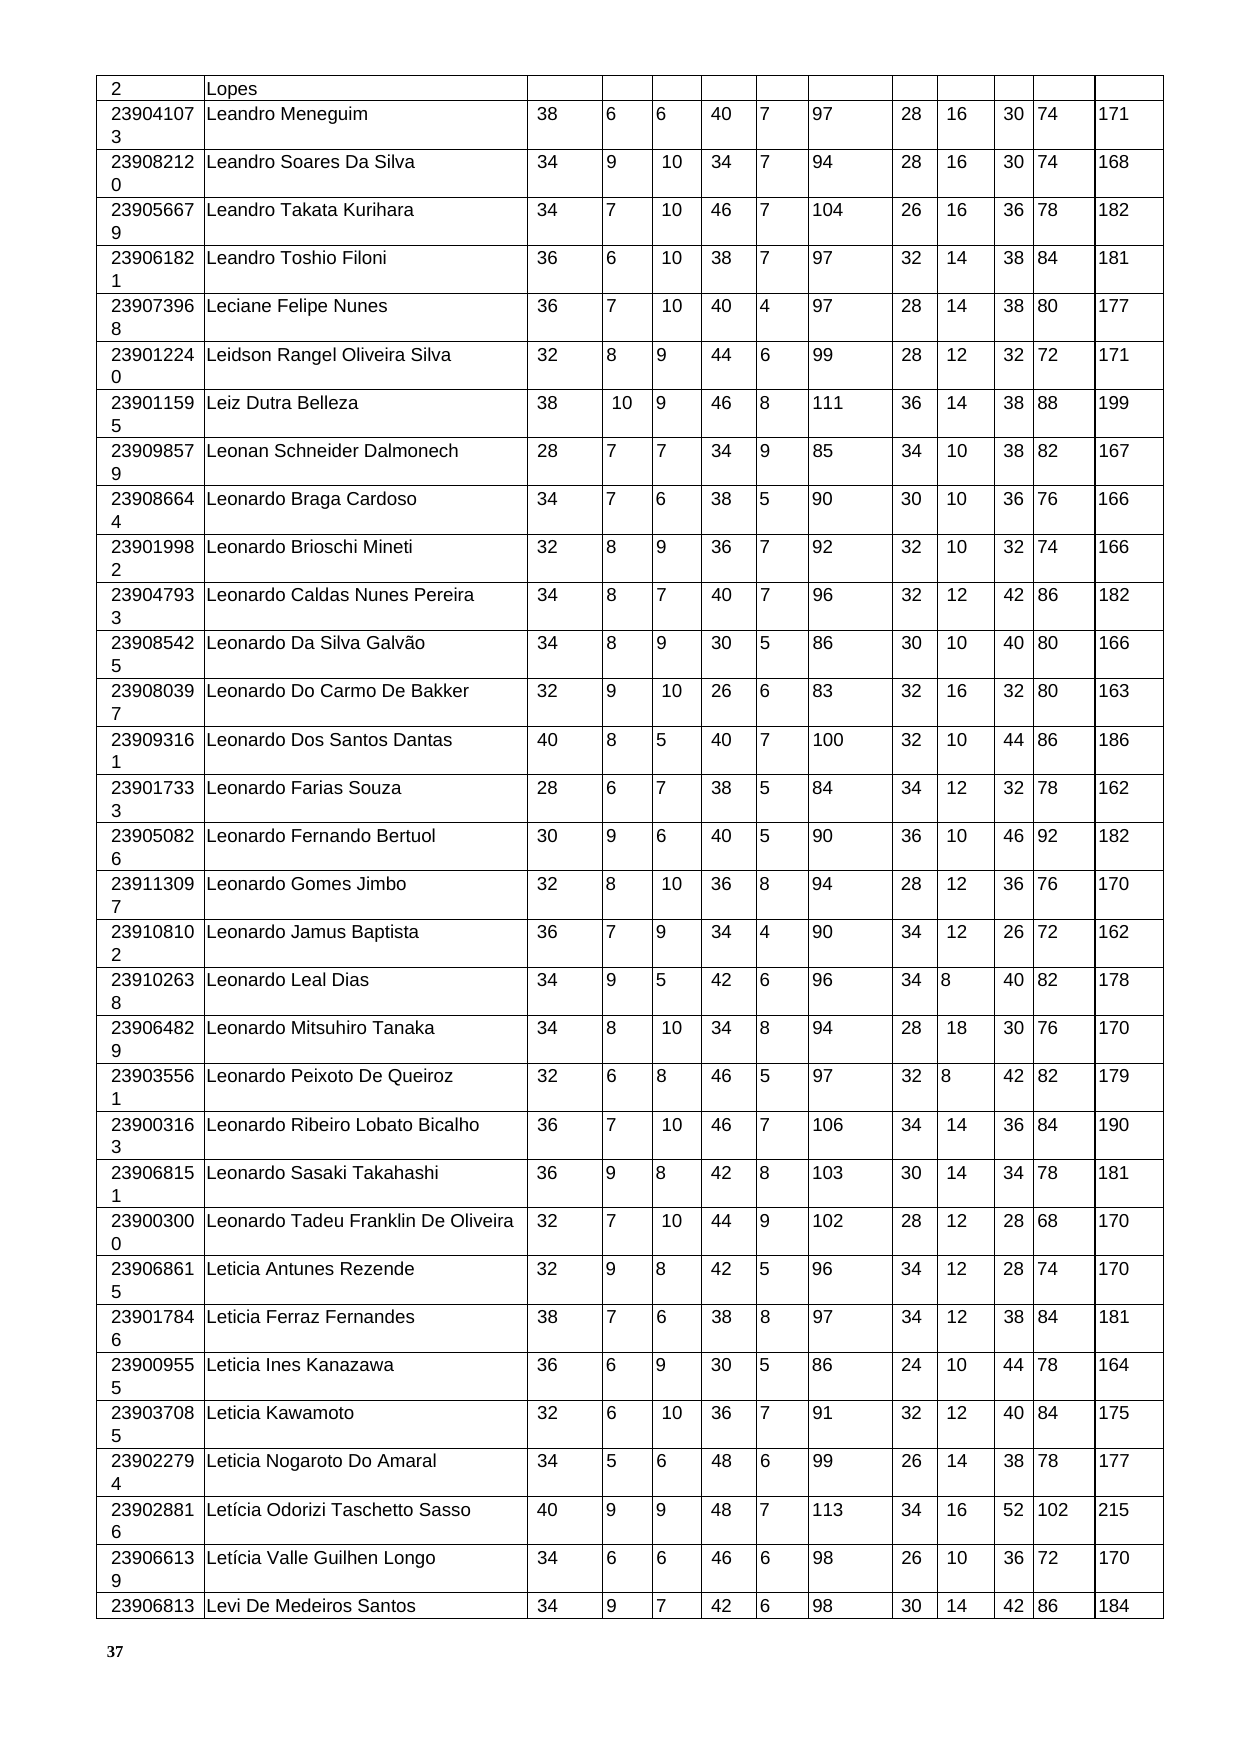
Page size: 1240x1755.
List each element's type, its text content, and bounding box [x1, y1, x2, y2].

table_cell 34 [528, 150, 602, 197]
table_cell 38 [702, 1305, 756, 1352]
table_cell 36 [893, 390, 937, 437]
table_cell 6 [603, 1401, 652, 1448]
table_cell 32 [995, 679, 1033, 726]
table_cell 6 [653, 101, 701, 148]
table_cell Leticia Antunes Rezende [205, 1256, 527, 1303]
table_cell 80 [1034, 631, 1094, 678]
table_cell 74 [1034, 1256, 1094, 1303]
table_cell 46 [702, 198, 756, 245]
table_cell 239073968 [97, 294, 204, 341]
table_cell 6 [603, 1353, 652, 1400]
table_cell 40 [528, 727, 602, 774]
table_cell 84 [1034, 246, 1094, 293]
table_cell 7 [757, 150, 808, 197]
table_cell 34 [528, 631, 602, 678]
table_cell 42 [702, 1256, 756, 1303]
table_cell 8 [938, 1064, 994, 1111]
table_cell 181 [1096, 246, 1163, 293]
table_cell 9 [603, 150, 652, 197]
table_cell 34 [893, 1112, 937, 1159]
table_cell [938, 76, 994, 100]
table_cell Leonardo Tadeu Franklin De Oliveira [205, 1208, 527, 1255]
table_cell 9 [653, 631, 701, 678]
table_cell 28 [893, 1208, 937, 1255]
table_cell 38 [702, 246, 756, 293]
table_cell 6 [757, 1545, 808, 1592]
table_cell 74 [1034, 101, 1094, 148]
table_cell 30 [995, 1016, 1033, 1063]
table_cell 84 [1034, 1112, 1094, 1159]
table_cell 6 [757, 1593, 808, 1617]
table_cell 6 [653, 823, 701, 870]
table_cell 12 [938, 920, 994, 967]
table_cell 7 [757, 583, 808, 630]
table_cell 34 [893, 1256, 937, 1303]
table_cell 9 [653, 1497, 701, 1544]
table_cell 28 [893, 294, 937, 341]
table_cell 32 [893, 727, 937, 774]
table_cell Leandro Soares Da Silva [205, 150, 527, 197]
table_cell 10 [938, 535, 994, 582]
table_cell 182 [1096, 198, 1163, 245]
table_cell [893, 76, 937, 100]
table_cell 38 [995, 438, 1033, 485]
table_cell 38 [528, 390, 602, 437]
table_cell 103 [809, 1160, 892, 1207]
table_cell 86 [809, 1353, 892, 1400]
table_cell 38 [995, 246, 1033, 293]
table_cell 9 [603, 1593, 652, 1617]
table_cell 239085425 [97, 631, 204, 678]
table_cell 6 [653, 1449, 701, 1496]
table_cell 32 [528, 342, 602, 389]
table_cell 42 [702, 968, 756, 1015]
table_cell 32 [528, 679, 602, 726]
table_cell 30 [995, 101, 1033, 148]
table_cell 46 [702, 390, 756, 437]
table_cell 10 [653, 1401, 701, 1448]
table_cell 239098579 [97, 438, 204, 485]
table_cell 28 [893, 1016, 937, 1063]
table_cell 177 [1096, 294, 1163, 341]
table_cell 8 [653, 1160, 701, 1207]
table_cell 32 [893, 1064, 937, 1111]
table_cell Leandro Meneguim [205, 101, 527, 148]
table_cell 5 [603, 1449, 652, 1496]
table_cell 12 [938, 1305, 994, 1352]
table_cell 14 [938, 294, 994, 341]
table_cell 44 [702, 342, 756, 389]
table_cell 28 [893, 101, 937, 148]
table_cell 32 [893, 246, 937, 293]
table_cell 8 [757, 871, 808, 918]
table_cell 34 [528, 968, 602, 1015]
table_cell 239066139 [97, 1545, 204, 1592]
table_cell 16 [938, 679, 994, 726]
table_cell 32 [528, 535, 602, 582]
table_cell 170 [1096, 871, 1163, 918]
table_cell Leonardo Braga Cardoso [205, 486, 527, 533]
table_cell 76 [1034, 871, 1094, 918]
table_cell 6 [603, 246, 652, 293]
table_cell 170 [1096, 1545, 1163, 1592]
table_cell 9 [603, 1497, 652, 1544]
table_cell 7 [603, 1208, 652, 1255]
table_cell 239012240 [97, 342, 204, 389]
table_cell 14 [938, 1160, 994, 1207]
table_cell 239037085 [97, 1401, 204, 1448]
table_cell 7 [603, 1305, 652, 1352]
table_cell 40 [702, 727, 756, 774]
table_cell 28 [893, 342, 937, 389]
table_cell 8 [653, 1256, 701, 1303]
table_cell 170 [1096, 1016, 1163, 1063]
table_cell 8 [603, 871, 652, 918]
table_cell 10 [653, 198, 701, 245]
table_cell 42 [702, 1160, 756, 1207]
table_cell 30 [893, 1160, 937, 1207]
table_cell 186 [1096, 727, 1163, 774]
table_cell 44 [995, 1353, 1033, 1400]
table_cell 85 [809, 438, 892, 485]
table_cell 92 [809, 535, 892, 582]
table_cell 30 [995, 150, 1033, 197]
table_cell 76 [1034, 1016, 1094, 1063]
table_cell 36 [995, 871, 1033, 918]
table_cell 6 [603, 1545, 652, 1592]
table_cell 175 [1096, 1401, 1163, 1448]
table_cell 14 [938, 1593, 994, 1617]
table_cell 32 [528, 1256, 602, 1303]
table_cell 171 [1096, 342, 1163, 389]
table_cell 10 [938, 823, 994, 870]
table_cell 6 [757, 342, 808, 389]
table_cell 90 [809, 823, 892, 870]
table_cell 5 [757, 775, 808, 822]
table_cell 8 [603, 1016, 652, 1063]
table_cell 32 [528, 1208, 602, 1255]
table_cell 8 [757, 1016, 808, 1063]
table_cell Leandro Takata Kurihara [205, 198, 527, 245]
table_cell 78 [1034, 1449, 1094, 1496]
table_cell 32 [995, 535, 1033, 582]
table_cell 72 [1034, 920, 1094, 967]
table_cell 40 [702, 294, 756, 341]
table_cell 52 [995, 1497, 1033, 1544]
table_cell 36 [702, 535, 756, 582]
table_cell 8 [757, 390, 808, 437]
table_cell 34 [893, 1497, 937, 1544]
table_cell 102 [809, 1208, 892, 1255]
table_cell 239009555 [97, 1353, 204, 1400]
table_cell 239050826 [97, 823, 204, 870]
table_cell 5 [757, 823, 808, 870]
table_cell 26 [995, 920, 1033, 967]
table_cell 96 [809, 583, 892, 630]
table_cell Letícia Valle Guilhen Longo [205, 1545, 527, 1592]
table_cell 5 [653, 968, 701, 1015]
table_cell 44 [995, 727, 1033, 774]
table_cell 34 [702, 1016, 756, 1063]
table_cell 239080397 [97, 679, 204, 726]
table_cell 10 [653, 871, 701, 918]
table_cell 7 [603, 294, 652, 341]
table_cell 106 [809, 1112, 892, 1159]
table_cell 14 [938, 1112, 994, 1159]
table_cell 239047933 [97, 583, 204, 630]
table_cell 8 [603, 631, 652, 678]
table_cell Leticia Kawamoto [205, 1401, 527, 1448]
table_cell Leonardo Caldas Nunes Pereira [205, 583, 527, 630]
table_cell Leonardo Gomes Jimbo [205, 871, 527, 918]
table_cell 5 [757, 1064, 808, 1111]
table_cell 8 [653, 1064, 701, 1111]
table_cell 239108102 [97, 920, 204, 967]
table_cell 99 [809, 342, 892, 389]
table_cell 97 [809, 294, 892, 341]
table_cell 24 [893, 1353, 937, 1400]
table_cell 97 [809, 101, 892, 148]
table_cell 36 [995, 198, 1033, 245]
table_cell 113 [809, 1497, 892, 1544]
table_cell 42 [995, 1593, 1033, 1617]
table_cell Leticia Ferraz Fernandes [205, 1305, 527, 1352]
table_cell 30 [528, 823, 602, 870]
table_cell 98 [809, 1545, 892, 1592]
table_cell 190 [1096, 1112, 1163, 1159]
table_cell 40 [702, 823, 756, 870]
table_cell 36 [528, 1112, 602, 1159]
table_cell 82 [1034, 968, 1094, 1015]
table_cell 32 [893, 535, 937, 582]
table_cell 5 [653, 727, 701, 774]
table_cell 48 [702, 1497, 756, 1544]
table_cell Leandro Toshio Filoni [205, 246, 527, 293]
table_cell 239022794 [97, 1449, 204, 1496]
table_cell 38 [528, 101, 602, 148]
table_cell 12 [938, 871, 994, 918]
table_cell 8 [603, 342, 652, 389]
table_cell 97 [809, 246, 892, 293]
table_cell 46 [995, 823, 1033, 870]
table_cell 84 [1034, 1401, 1094, 1448]
table_cell 182 [1096, 583, 1163, 630]
table_cell [1034, 76, 1094, 100]
table_cell 36 [528, 1160, 602, 1207]
table_cell 239068151 [97, 1160, 204, 1207]
table_cell 6 [603, 775, 652, 822]
table_cell 88 [1034, 390, 1094, 437]
table_cell 82 [1034, 438, 1094, 485]
table_cell 10 [653, 1112, 701, 1159]
table_cell Leonardo Brioschi Mineti [205, 535, 527, 582]
table_cell 12 [938, 342, 994, 389]
table_cell 42 [995, 1064, 1033, 1111]
table_cell 78 [1034, 1160, 1094, 1207]
table_cell 100 [809, 727, 892, 774]
table_cell 162 [1096, 775, 1163, 822]
table_cell 104 [809, 198, 892, 245]
table_cell 34 [528, 1593, 602, 1617]
table_cell 34 [995, 1160, 1033, 1207]
table_cell Leonardo Farias Souza [205, 775, 527, 822]
table_cell 239061821 [97, 246, 204, 293]
table_cell 12 [938, 1208, 994, 1255]
table_cell [528, 76, 602, 100]
table_cell 91 [809, 1401, 892, 1448]
table_cell 34 [893, 1305, 937, 1352]
table_cell 239019982 [97, 535, 204, 582]
table_cell 7 [757, 1497, 808, 1544]
table_cell 239113097 [97, 871, 204, 918]
table_cell 7 [653, 583, 701, 630]
table_cell 34 [702, 150, 756, 197]
table_cell 32 [995, 342, 1033, 389]
table_cell 26 [893, 198, 937, 245]
table_cell 38 [702, 486, 756, 533]
table_cell 34 [893, 438, 937, 485]
table_cell 40 [995, 968, 1033, 1015]
table_cell 215 [1096, 1497, 1163, 1544]
table_cell 6 [757, 1449, 808, 1496]
table_cell 12 [938, 1401, 994, 1448]
table_cell 9 [603, 823, 652, 870]
table_cell 36 [893, 823, 937, 870]
table_cell 7 [757, 1401, 808, 1448]
table_cell 102 [1034, 1497, 1094, 1544]
table_cell Leonardo Leal Dias [205, 968, 527, 1015]
table_cell 84 [809, 775, 892, 822]
table_cell 34 [702, 438, 756, 485]
table_cell 46 [702, 1545, 756, 1592]
table_cell 199 [1096, 390, 1163, 437]
table_cell 7 [603, 198, 652, 245]
table_cell 239003000 [97, 1208, 204, 1255]
table_cell 16 [938, 198, 994, 245]
table_cell 7 [603, 438, 652, 485]
table_cell 8 [757, 1160, 808, 1207]
table_cell 76 [1034, 486, 1094, 533]
table_cell 34 [528, 486, 602, 533]
table_cell 36 [528, 246, 602, 293]
table_cell 9 [603, 679, 652, 726]
table_cell 7 [653, 775, 701, 822]
table_cell 86 [1034, 583, 1094, 630]
table_cell Leonardo Da Silva Galvão [205, 631, 527, 678]
table_cell 9 [603, 1256, 652, 1303]
table_cell 40 [995, 1401, 1033, 1448]
table_cell 36 [995, 486, 1033, 533]
table_cell Leonardo Mitsuhiro Tanaka [205, 1016, 527, 1063]
table_cell 34 [893, 968, 937, 1015]
table_cell 34 [702, 920, 756, 967]
table_cell 7 [653, 1593, 701, 1617]
table_cell 239041073 [97, 101, 204, 148]
table_cell 32 [528, 1064, 602, 1111]
table_cell 7 [757, 101, 808, 148]
table_cell 46 [702, 1064, 756, 1111]
table_cell 181 [1096, 1305, 1163, 1352]
table_cell 239028816 [97, 1497, 204, 1544]
table_cell 36 [528, 1353, 602, 1400]
table_cell 181 [1096, 1160, 1163, 1207]
table_cell Leiz Dutra Belleza [205, 390, 527, 437]
table_cell 177 [1096, 1449, 1163, 1496]
table_cell 34 [893, 775, 937, 822]
table_cell 82 [1034, 1064, 1094, 1111]
table_cell 166 [1096, 486, 1163, 533]
table_cell 86 [1034, 1593, 1094, 1617]
table_cell 98 [809, 1593, 892, 1617]
table_cell 74 [1034, 535, 1094, 582]
table_cell 36 [995, 1545, 1033, 1592]
table_cell 94 [809, 1016, 892, 1063]
table_cell 9 [653, 920, 701, 967]
table_cell [757, 76, 808, 100]
table_cell 9 [653, 1353, 701, 1400]
table_cell 28 [528, 775, 602, 822]
table_cell 8 [603, 727, 652, 774]
table_cell 30 [893, 631, 937, 678]
table_cell 8 [757, 1305, 808, 1352]
table_cell 86 [1034, 727, 1094, 774]
table_cell 10 [653, 294, 701, 341]
table_cell 7 [757, 1112, 808, 1159]
table_cell 30 [893, 1593, 937, 1617]
table_cell 28 [995, 1256, 1033, 1303]
table_cell 4 [757, 294, 808, 341]
table_cell 34 [893, 920, 937, 967]
table_cell 239082120 [97, 150, 204, 197]
table_cell 9 [653, 390, 701, 437]
table_cell 111 [809, 390, 892, 437]
table_cell 10 [938, 438, 994, 485]
table_cell 30 [702, 631, 756, 678]
table_cell 38 [995, 390, 1033, 437]
table_cell 97 [809, 1305, 892, 1352]
table_cell 38 [995, 1449, 1033, 1496]
table_cell 18 [938, 1016, 994, 1063]
table_cell 28 [893, 871, 937, 918]
table_cell Leticia Nogaroto Do Amaral [205, 1449, 527, 1496]
table_cell 12 [938, 583, 994, 630]
table_cell 9 [653, 342, 701, 389]
table_cell 16 [938, 101, 994, 148]
table_cell 8 [603, 535, 652, 582]
table_cell 10 [938, 631, 994, 678]
table_cell 239011595 [97, 390, 204, 437]
table_cell 168 [1096, 150, 1163, 197]
table_cell 9 [757, 1208, 808, 1255]
table_cell Leidson Rangel Oliveira Silva [205, 342, 527, 389]
table_cell 5 [757, 631, 808, 678]
table_cell 26 [893, 1449, 937, 1496]
table_cell [603, 76, 652, 100]
table_cell 36 [702, 1401, 756, 1448]
table_cell 10 [938, 727, 994, 774]
table_cell 12 [938, 1256, 994, 1303]
table_cell 46 [702, 1112, 756, 1159]
table_cell 239093161 [97, 727, 204, 774]
table_cell 72 [1034, 1545, 1094, 1592]
table_cell Leticia Ines Kanazawa [205, 1353, 527, 1400]
table_cell 14 [938, 390, 994, 437]
table_cell Lopes [205, 76, 527, 100]
table_cell 6 [653, 486, 701, 533]
table_cell Leonardo Peixoto De Queiroz [205, 1064, 527, 1111]
table_cell Letícia Odorizi Taschetto Sasso [205, 1497, 527, 1544]
table_cell 92 [1034, 823, 1094, 870]
table_cell 239056679 [97, 198, 204, 245]
table_cell 36 [702, 871, 756, 918]
table_cell 7 [603, 486, 652, 533]
table_cell 34 [528, 198, 602, 245]
table_cell 42 [995, 583, 1033, 630]
table_cell 83 [809, 679, 892, 726]
table_cell 10 [938, 1353, 994, 1400]
table_cell 7 [653, 438, 701, 485]
table_cell 2 [97, 76, 204, 100]
table_cell [702, 76, 756, 100]
table_cell 34 [528, 583, 602, 630]
table_cell 26 [893, 1545, 937, 1592]
table_cell 10 [653, 1208, 701, 1255]
table_cell 38 [528, 1305, 602, 1352]
table_cell 32 [893, 583, 937, 630]
table_cell 80 [1034, 679, 1094, 726]
table_cell 6 [603, 1064, 652, 1111]
table_cell 239068615 [97, 1256, 204, 1303]
table_cell 38 [702, 775, 756, 822]
table_cell 239017333 [97, 775, 204, 822]
table_cell 6 [653, 1305, 701, 1352]
table_cell 239017846 [97, 1305, 204, 1352]
table_cell 12 [938, 775, 994, 822]
table_cell 30 [893, 486, 937, 533]
table_cell 239086644 [97, 486, 204, 533]
table_cell 182 [1096, 823, 1163, 870]
table_cell 7 [757, 727, 808, 774]
table_cell 32 [995, 775, 1033, 822]
table_cell 184 [1096, 1593, 1163, 1617]
table_cell 34 [528, 1545, 602, 1592]
table_cell 7 [603, 920, 652, 967]
table_cell 239064829 [97, 1016, 204, 1063]
table_cell 171 [1096, 101, 1163, 148]
table_cell Leonardo Fernando Bertuol [205, 823, 527, 870]
table_cell [995, 76, 1033, 100]
table_cell [653, 76, 701, 100]
table_cell 80 [1034, 294, 1094, 341]
table_cell 10 [603, 390, 652, 437]
table_cell 72 [1034, 342, 1094, 389]
table_cell 30 [702, 1353, 756, 1400]
table_cell 40 [528, 1497, 602, 1544]
table_cell 6 [757, 968, 808, 1015]
table_cell 14 [938, 1449, 994, 1496]
table_cell 179 [1096, 1064, 1163, 1111]
table_cell 163 [1096, 679, 1163, 726]
table_cell 9 [757, 438, 808, 485]
table_cell 10 [938, 1545, 994, 1592]
table_cell 28 [893, 150, 937, 197]
table_cell 48 [702, 1449, 756, 1496]
table_cell 36 [995, 1112, 1033, 1159]
table_cell 40 [702, 583, 756, 630]
table_cell 166 [1096, 631, 1163, 678]
table_cell 90 [809, 920, 892, 967]
table_cell 162 [1096, 920, 1163, 967]
table_cell 99 [809, 1449, 892, 1496]
table_cell 170 [1096, 1208, 1163, 1255]
table_cell 167 [1096, 438, 1163, 485]
table_cell 68 [1034, 1208, 1094, 1255]
table_cell 7 [757, 246, 808, 293]
table_cell 5 [757, 1256, 808, 1303]
table_cell 34 [528, 1449, 602, 1496]
table_cell 166 [1096, 535, 1163, 582]
table_cell 38 [995, 1305, 1033, 1352]
table_cell 10 [653, 150, 701, 197]
table_cell 7 [757, 535, 808, 582]
table_cell [1096, 76, 1163, 100]
table_cell 32 [893, 679, 937, 726]
table_cell 28 [528, 438, 602, 485]
table_cell 32 [528, 1401, 602, 1448]
table_cell 78 [1034, 775, 1094, 822]
table_cell 42 [702, 1593, 756, 1617]
table_cell 6 [757, 679, 808, 726]
table_cell 36 [528, 294, 602, 341]
table_cell 16 [938, 1497, 994, 1544]
table_cell 10 [653, 679, 701, 726]
table_cell 5 [757, 1353, 808, 1400]
table_cell 40 [702, 101, 756, 148]
table_cell 38 [995, 294, 1033, 341]
table_cell [809, 76, 892, 100]
table_cell 44 [702, 1208, 756, 1255]
table_cell 14 [938, 246, 994, 293]
table_cell 6 [603, 101, 652, 148]
table_cell 8 [603, 583, 652, 630]
table_cell 94 [809, 871, 892, 918]
table_cell 7 [757, 198, 808, 245]
table_cell 9 [653, 535, 701, 582]
table_cell 96 [809, 968, 892, 1015]
table_cell Leonardo Sasaki Takahashi [205, 1160, 527, 1207]
table_cell Leonardo Ribeiro Lobato Bicalho [205, 1112, 527, 1159]
table_cell 74 [1034, 150, 1094, 197]
table_cell 10 [653, 246, 701, 293]
table_cell 26 [702, 679, 756, 726]
table_cell 10 [653, 1016, 701, 1063]
table_cell 164 [1096, 1353, 1163, 1400]
table_cell 239102638 [97, 968, 204, 1015]
table_cell 40 [995, 631, 1033, 678]
table_cell 8 [938, 968, 994, 1015]
table_cell 96 [809, 1256, 892, 1303]
table_cell Leonardo Do Carmo De Bakker [205, 679, 527, 726]
table_cell 78 [1034, 1353, 1094, 1400]
table_cell 7 [603, 1112, 652, 1159]
table_cell 84 [1034, 1305, 1094, 1352]
table_cell 78 [1034, 198, 1094, 245]
table_cell Leonardo Jamus Baptista [205, 920, 527, 967]
table_cell 4 [757, 920, 808, 967]
table_cell 90 [809, 486, 892, 533]
table_cell Leciane Felipe Nunes [205, 294, 527, 341]
table_cell 94 [809, 150, 892, 197]
table_cell 36 [528, 920, 602, 967]
table_cell 23906813 [97, 1593, 204, 1617]
table_cell 16 [938, 150, 994, 197]
table_cell 239035561 [97, 1064, 204, 1111]
table_cell 239003163 [97, 1112, 204, 1159]
table_cell 28 [995, 1208, 1033, 1255]
table_cell 32 [893, 1401, 937, 1448]
table_cell 9 [603, 1160, 652, 1207]
table_cell Leonardo Dos Santos Dantas [205, 727, 527, 774]
table_cell 32 [528, 871, 602, 918]
table_cell 170 [1096, 1256, 1163, 1303]
table_cell 34 [528, 1016, 602, 1063]
table_cell 178 [1096, 968, 1163, 1015]
table_cell Levi De Medeiros Santos [205, 1593, 527, 1617]
table_cell 9 [603, 968, 652, 1015]
table_cell Leonan Schneider Dalmonech [205, 438, 527, 485]
table_cell 97 [809, 1064, 892, 1111]
table_cell 5 [757, 486, 808, 533]
table_cell 86 [809, 631, 892, 678]
table_cell 10 [938, 486, 994, 533]
table_cell 6 [653, 1545, 701, 1592]
